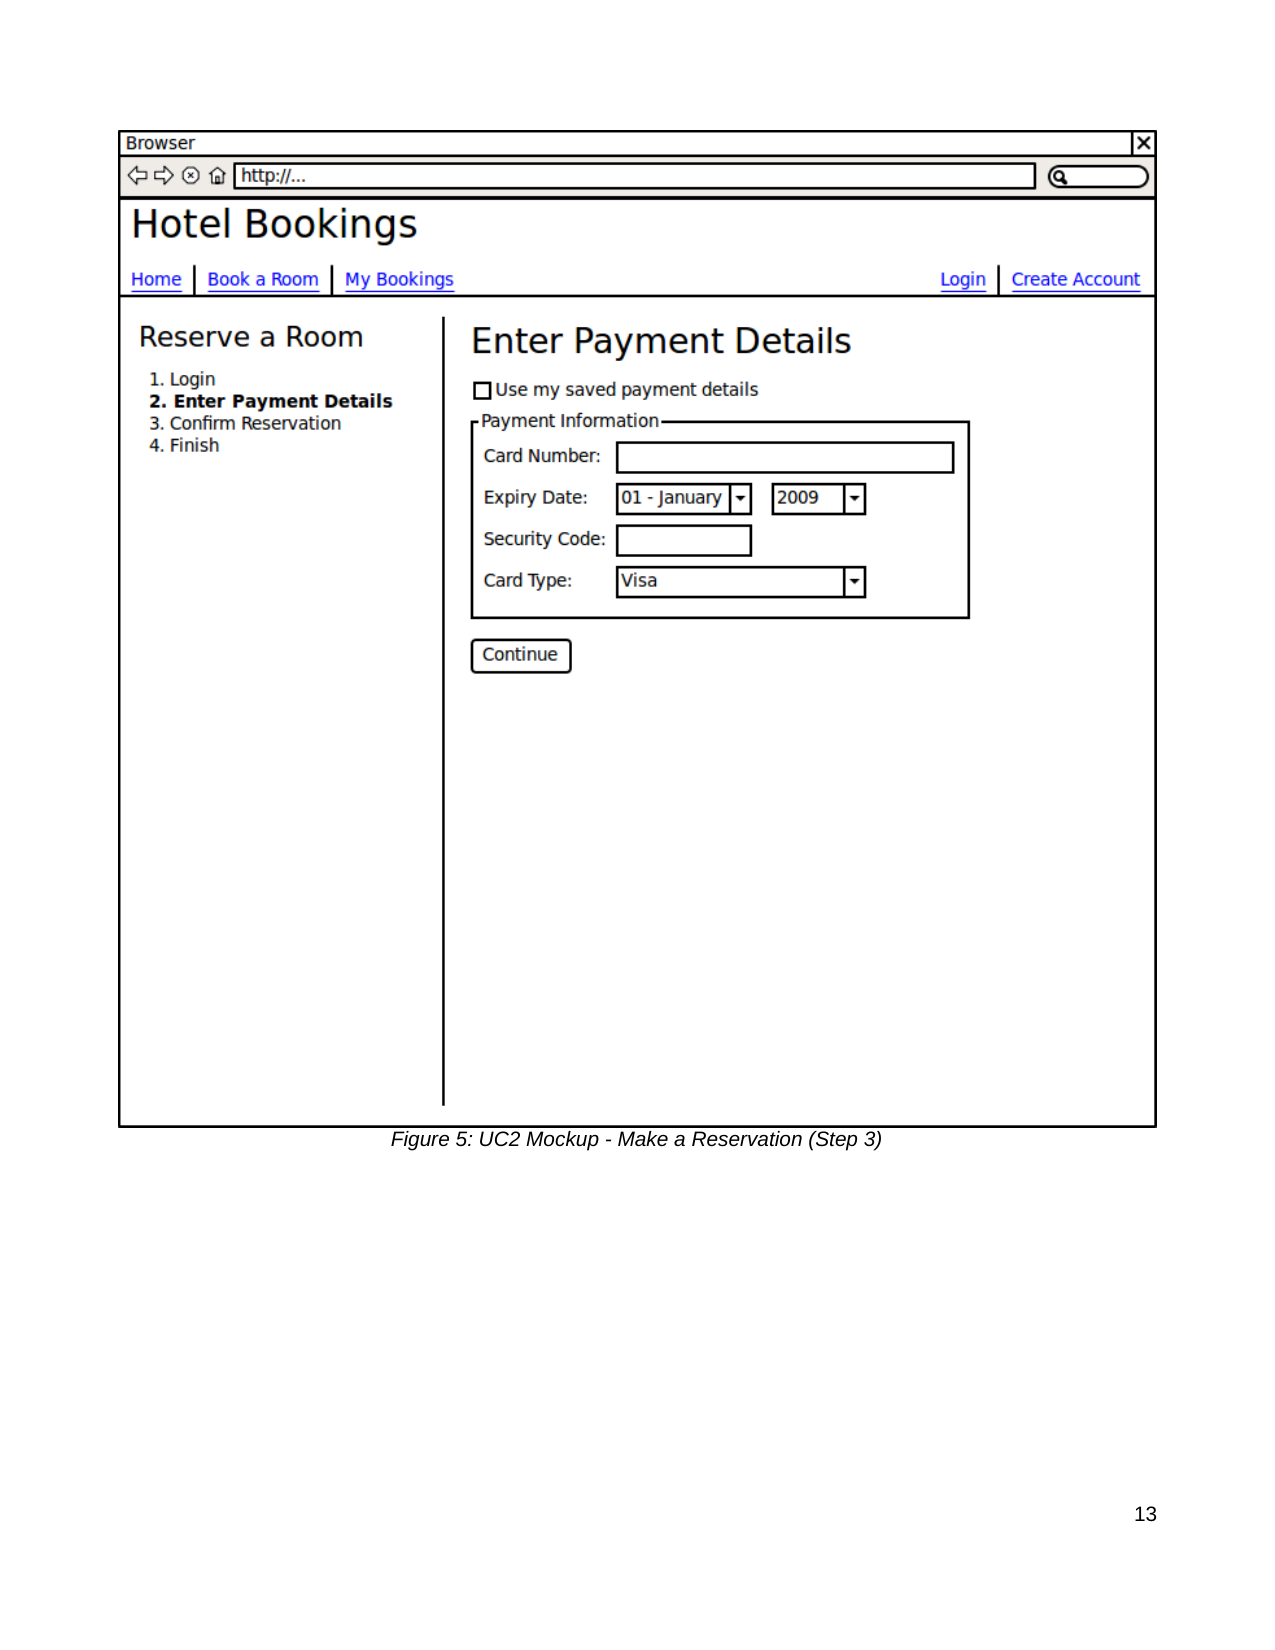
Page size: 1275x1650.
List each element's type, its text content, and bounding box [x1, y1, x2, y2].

text Figure 5: UC2 Mockup - Make a Reservation (Step 3) [118, 1128, 1157, 1151]
picture [118, 130, 1157, 1128]
